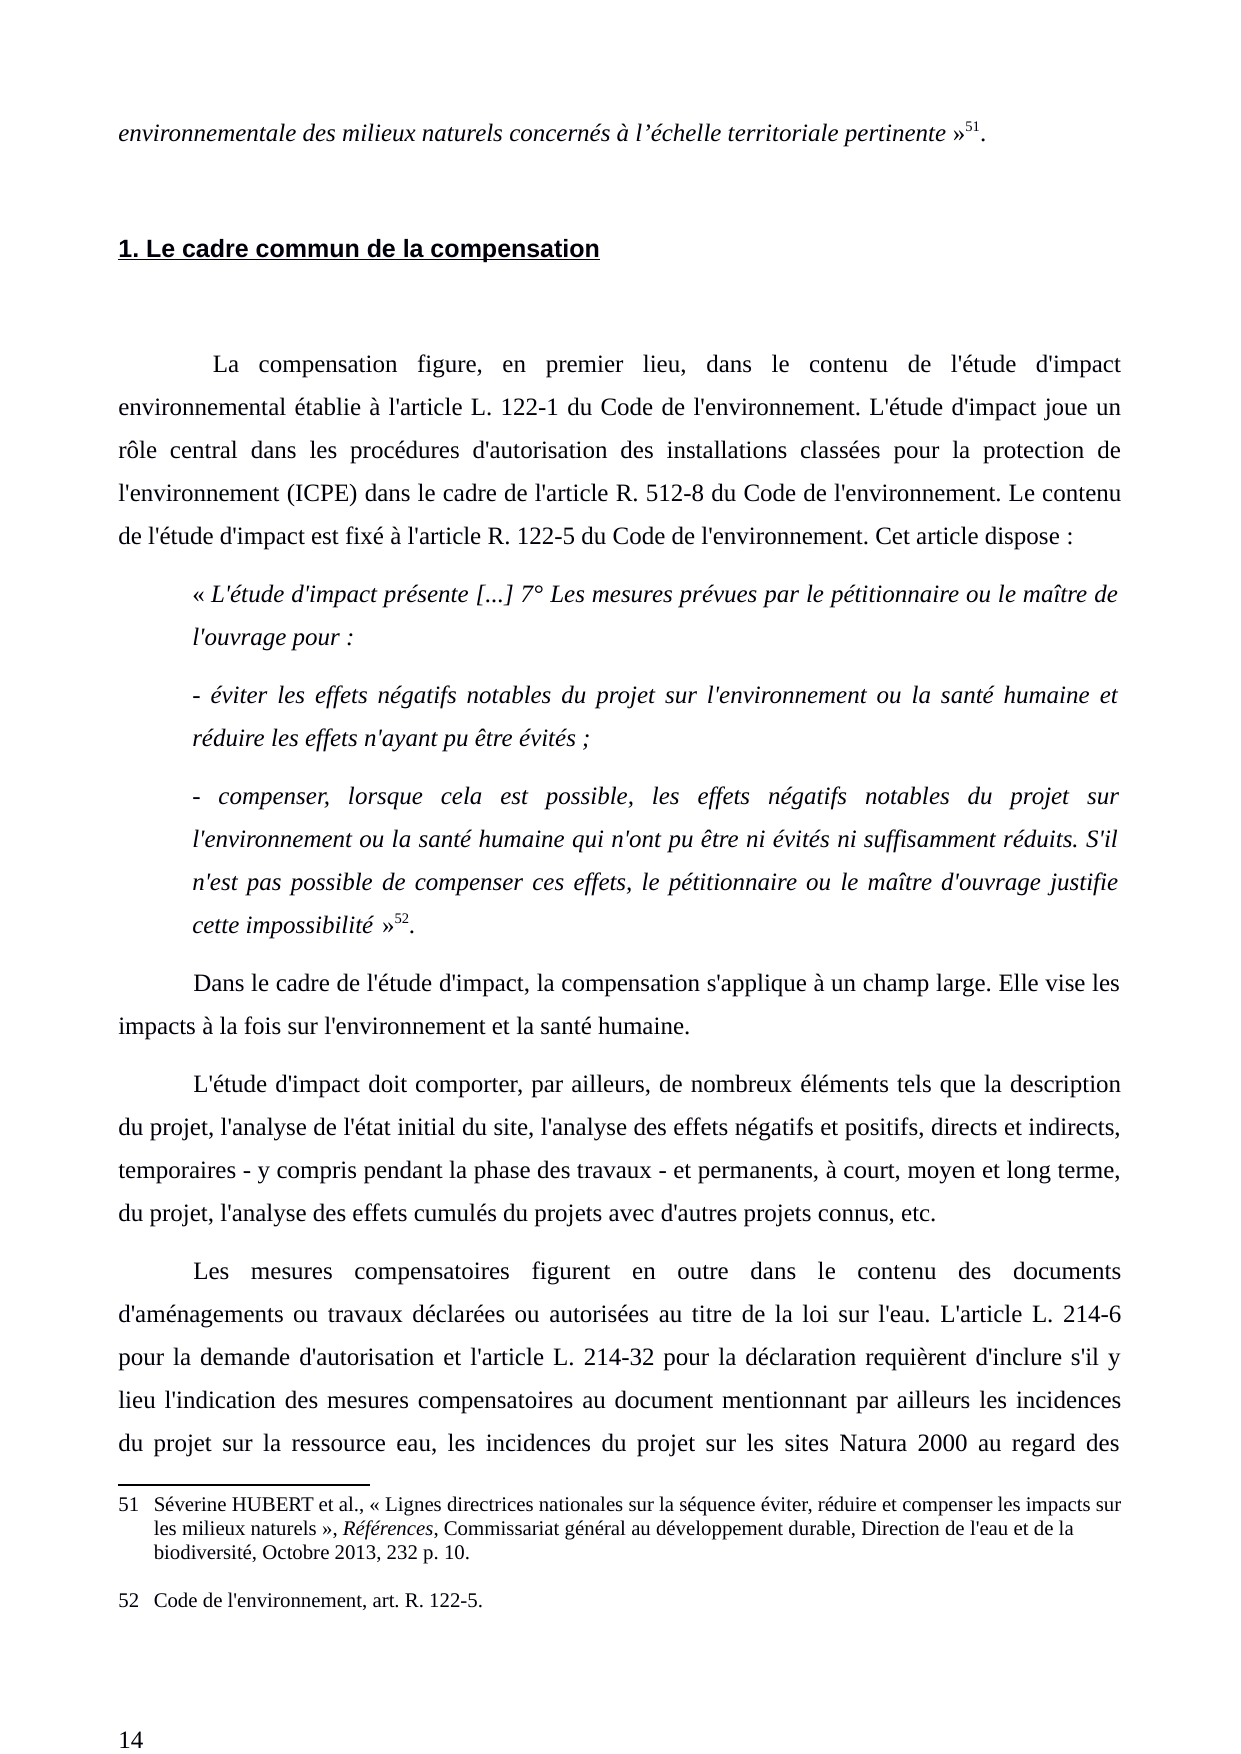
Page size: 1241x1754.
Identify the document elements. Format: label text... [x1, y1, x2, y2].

text La compensation figure, en premier lieu, dans le contenu de l'étude d'impact environnemental établie à l'article L. 122-1 du Code de l'environnement. L'étude d'impact joue un rôle central dans les procédures d'autorisation des installations classées pour la protection de l'environnement (ICPE) dans le cadre de l'article R. 512-8 du Code de l'environnement. Le contenu de l'étude d'impact est fixé à l'article R. 122-5 du Code de l'environnement. Cet article dispose : [118, 349, 1122, 550]
text « L'étude d'impact présente [...] 7° Les mesures prévues par le pétitionnaire ou le maître de l'ouvrage pour : [192, 579, 1122, 651]
text Code de l'environnement, art. R. 122-5. [118, 1588, 1122, 1612]
text 1. Le cadre commun de la compensation [118, 233, 1122, 262]
text - compenser, lorsque cela est possible, les effets négatifs notables du projet sur l'environnement ou la santé humaine qui n'ont pu être ni évités ni suffisamment réduits. S'il n'est pas possible de compenser ces effets, le pétitionnaire ou le maître d'ouvrage justifie cette impossibilité ». [192, 781, 1122, 939]
text environnementale des milieux naturels concernés à l’échelle territoriale pertinente ». [118, 118, 1122, 147]
text Dans le cadre de l'étude d'impact, la compensation s'applique à un champ large. Elle vise les impacts à la fois sur l'environnement et la santé humaine. [118, 968, 1122, 1040]
text - éviter les effets négatifs notables du projet sur l'environnement ou la santé humaine et réduire les effets n'ayant pu être évités ; [192, 680, 1122, 752]
text L'étude d'impact doit comporter, par ailleurs, de nombreux éléments tels que la description du projet, l'analyse de l'état initial du site, l'analyse des effets négatifs et positifs, directs et indirects, temporaires - y compris pendant la phase des travaux - et permanents, à court, moyen et long terme, du projet, l'analyse des effets cumulés du projets avec d'autres projets connus, etc. [118, 1069, 1122, 1227]
text Les mesures compensatoires figurent en outre dans le contenu des documents d'aménagements ou travaux déclarées ou autorisées au titre de la loi sur l'eau. L'article L. 214-6 pour la demande d'autorisation et l'article L. 214-32 pour la déclaration requièrent d'inclure s'il y lieu l'indication des mesures compensatoires au document mentionnant par ailleurs les incidences du projet sur la ressource eau, les incidences du projet sur les sites Natura 2000 au regard des [118, 1256, 1122, 1457]
text Séverine HUBERT et al., « Lignes directrices nationales sur la séquence éviter, réduire et compenser les impacts sur les milieux naturels », Références, Commissariat général au développement durable, Direction de l'eau et de la biodiversité, Octobre 2013, 232 p. 10. [118, 1491, 1122, 1564]
